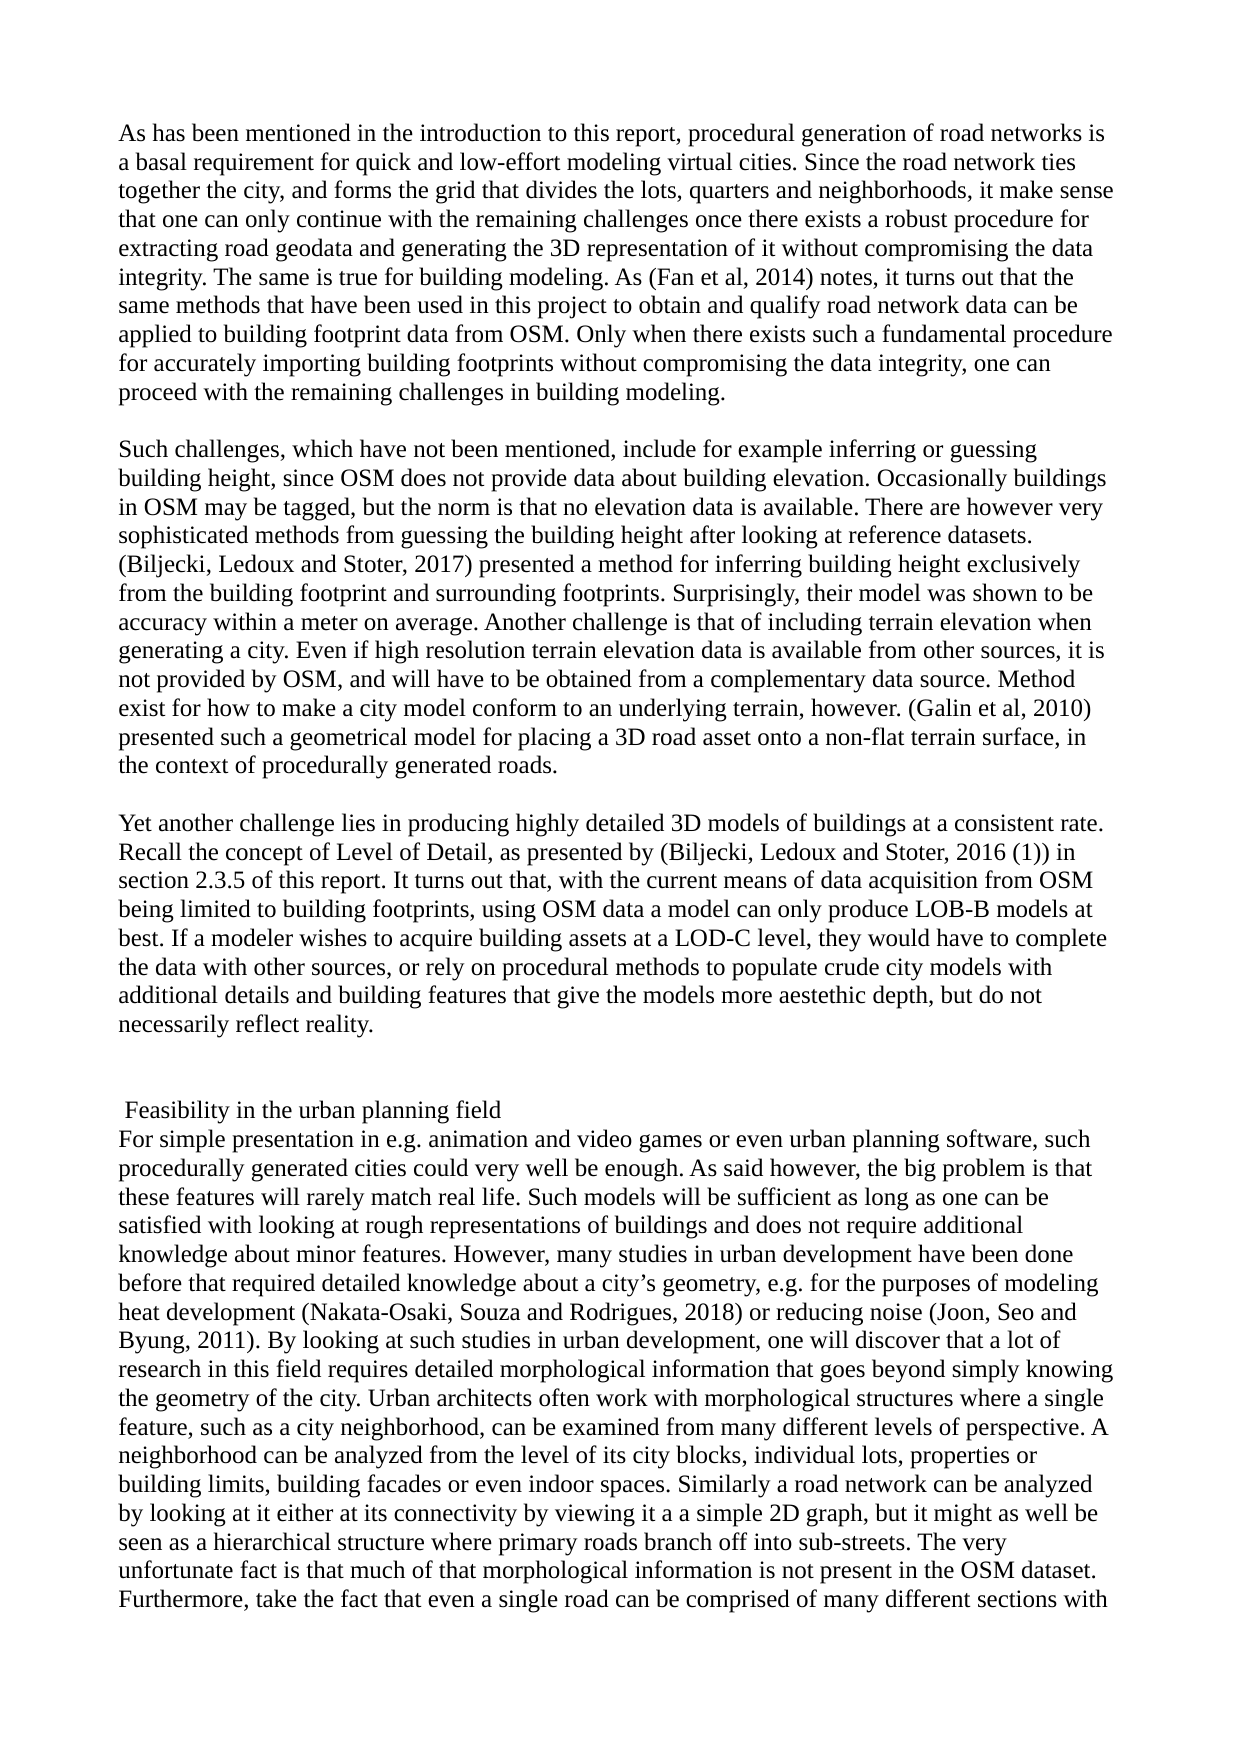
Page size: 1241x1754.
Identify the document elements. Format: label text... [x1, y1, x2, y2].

text For simple presentation in e.g. animation and video games or even urban planning software, such procedurally generated cities could very well be enough. As said however, the big problem is that these features will rarely match real life. Such models will be sufficient as long as one can be satisfied with looking at rough representations of buildings and does not require additional knowledge about minor features. However, many studies in urban development have been done before that required detailed knowledge about a city’s geometry, e.g. for the purposes of modeling heat development (Nakata-Osaki, Souza and Rodrigues, 2018) or reducing noise (Joon, Seo and Byung, 2011). By looking at such studies in urban development, one will discover that a lot of research in this field requires detailed morphological information that goes beyond simply knowing the geometry of the city. Urban architects often work with morphological structures where a single feature, such as a city neighborhood, can be examined from many different levels of perspective. A neighborhood can be analyzed from the level of its city blocks, individual lots, properties or building limits, building facades or even indoor spaces. Similarly a road network can be analyzed by looking at it either at its connectivity by viewing it a a simple 2D graph, but it might as well be seen as a hierarchical structure where primary roads branch off into sub-streets. The very unfortunate fact is that much of that morphological information is not present in the OSM dataset. Furthermore, take the fact that even a single road can be comprised of many different sections with [118, 1124, 1122, 1613]
text Feasibility in the urban planning field [118, 1096, 1122, 1124]
text Yet another challenge lies in producing highly detailed 3D models of buildings at a consistent rate. Recall the concept of Level of Detail, as presented by (Biljecki, Ledoux and Stoter, 2016 (1)) in section 2.3.5 of this report. It turns out that, with the current means of data acquisition from OSM being limited to building footprints, using OSM data a model can only produce LOB-B models at best. If a modeler wishes to acquire building assets at a LOD-C level, they would have to complete the data with other sources, or rely on procedural methods to populate crude city models with additional details and building features that give the models more aestethic depth, but do not [118, 808, 1122, 1009]
text Such challenges, which have not been mentioned, include for example inferring or guessing building height, since OSM does not provide data about building elevation. Occasionally buildings in OSM may be tagged, but the norm is that no elevation data is available. There are however very sophisticated methods from guessing the building height after looking at reference datasets. (Biljecki, Ledoux and Stoter, 2017) presented a method for inferring building height exclusively from the building footprint and surrounding footprints. Surprisingly, their model was shown to be accuracy within a meter on average. Another challenge is that of including terrain elevation when generating a city. Even if high resolution terrain elevation data is available from other sources, it is not provided by OSM, and will have to be obtained from a complementary data source. Method exist for how to make a city model conform to an underlying terrain, however. (Galin et al, 2010) presented such a geometrical model for placing a 3D road asset onto a non-flat terrain surface, in the context of procedurally generated roads. [118, 434, 1122, 779]
text As has been mentioned in the introduction to this report, procedural generation of road networks is a basal requirement for quick and low-effort modeling virtual cities. Since the road network ties together the city, and forms the grid that divides the lots, quarters and neighborhoods, it make sense that one can only continue with the remaining challenges once there exists a robust procedure for extracting road geodata and generating the 3D representation of it without compromising the data integrity. The same is true for building modeling. As (Fan et al, 2014) notes, it turns out that the same methods that have been used in this project to obtain and qualify road network data can be applied to building footprint data from OSM. Only when there exists such a fundamental procedure for accurately importing building footprints without compromising the data integrity, one can proceed with the remaining challenges in building modeling. [118, 118, 1122, 406]
text necessarily reflect reality. [118, 1009, 1122, 1038]
